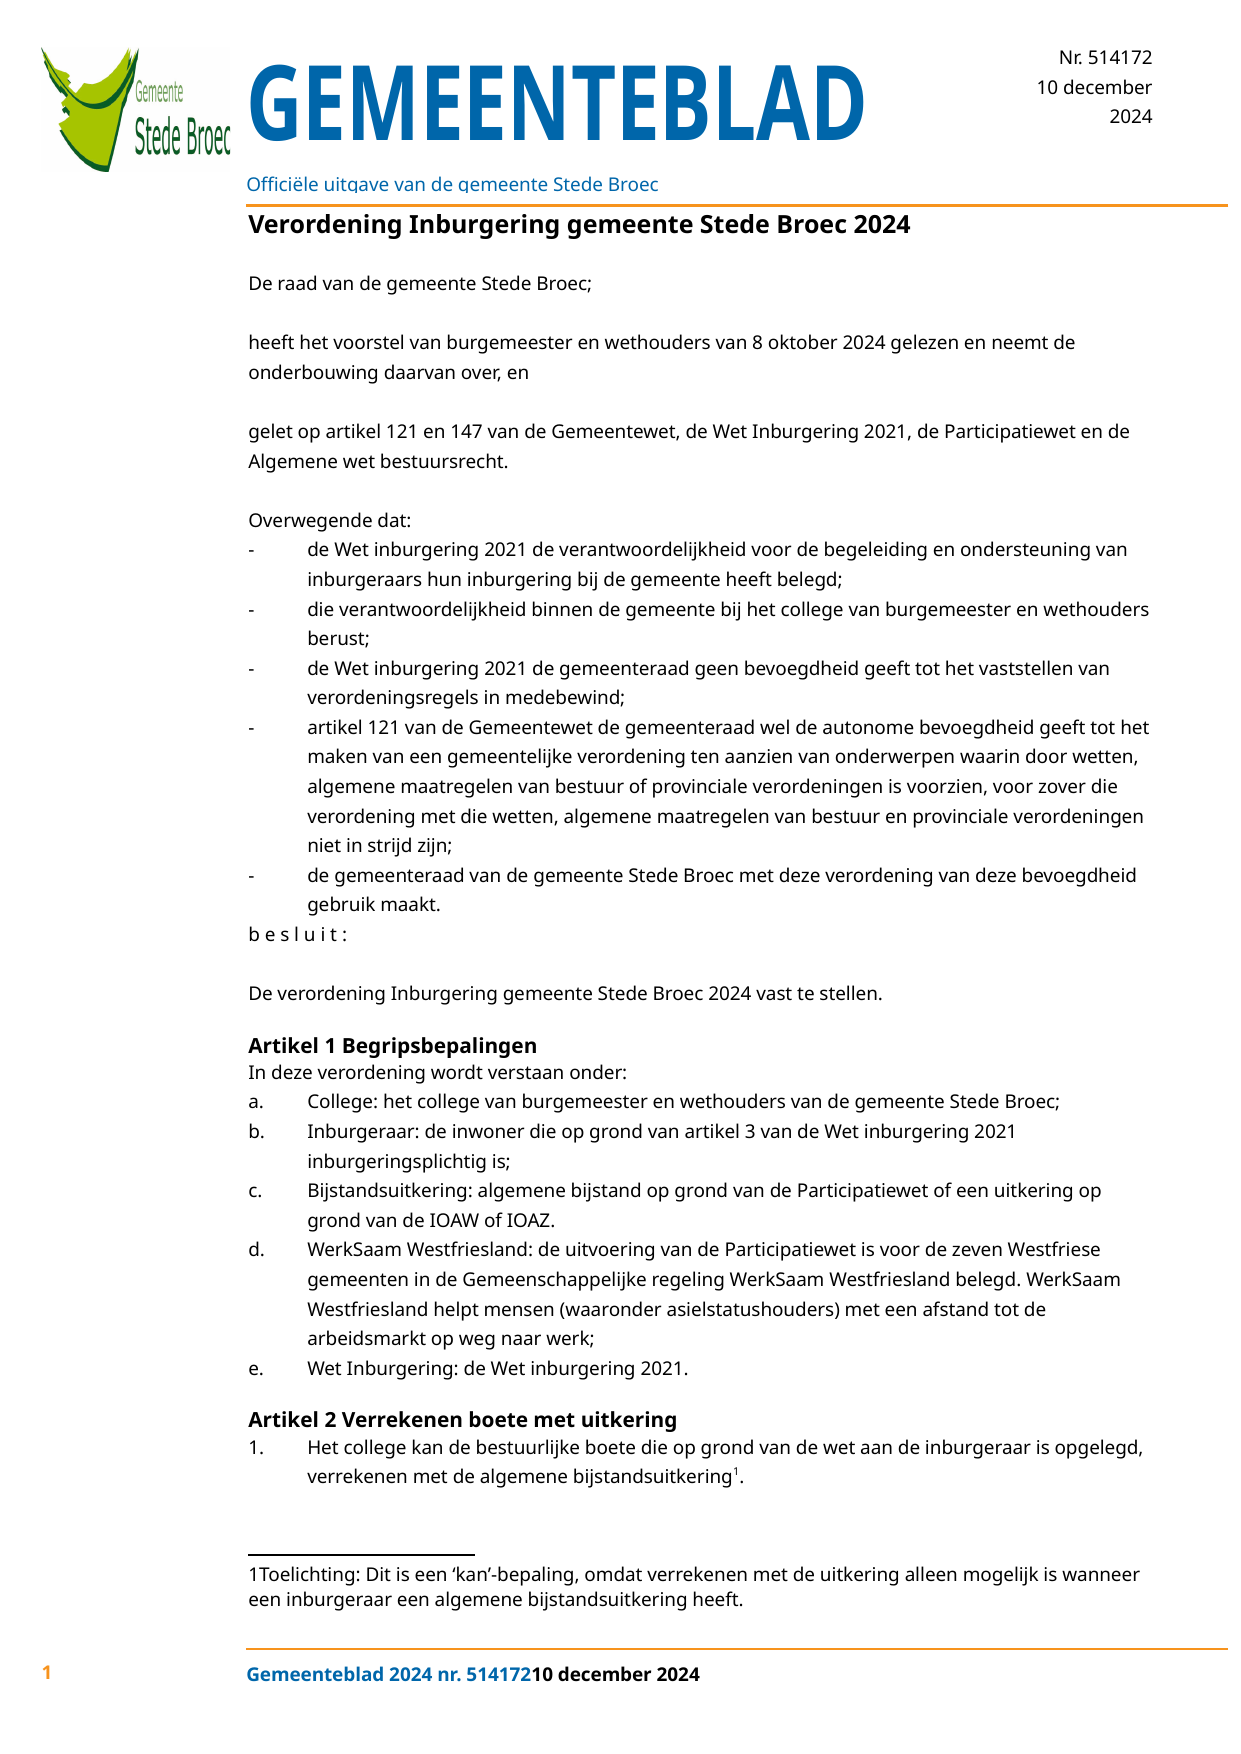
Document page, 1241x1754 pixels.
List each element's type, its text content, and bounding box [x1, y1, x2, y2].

text Verordening Inburgering gemeente Stede Broec 2024 [248, 207, 1152, 241]
list de Wet inburgering 2021 de verantwoordelijkheid voor de begeleiding en ondersteuning van inburgeraars hun inburgering bij de gemeente heeft belegd; [248, 537, 1152, 592]
text Artikel 2 Verrekenen boete met uitkering [248, 1405, 1152, 1434]
list Inburgeraar: de inwoner die op grond van artikel 3 van de Wet inburgering 2021 inburgeringsplichtig is; [248, 1118, 1152, 1174]
list die verantwoordelijkheid binnen de gemeente bij het college van burgemeester en wethouders berust; [248, 596, 1152, 651]
list Bijstandsuitkering: algemene bijstand op grond van de Participatiewet of een uitkering op grond van de IOAW of IOAZ. [248, 1177, 1152, 1233]
list Het college kan de bestuurlijke boete die op grond van de wet aan de inburgeraar is opgelegd, verrekenen met de algemene bijstandsuitkering. [248, 1434, 1152, 1489]
text gelet op artikel 121 en 147 van de Gemeentewet, de Wet Inburgering 2021, de Participatiewet en de Algemene wet bestuursrecht. [248, 418, 1152, 473]
list artikel 121 van de Gemeentewet de gemeenteraad wel de autonome bevoegdheid geeft tot het maken van een gemeentelijke verordening ten aanzien van onderwerpen waarin door wetten, algemene maatregelen van bestuur of provinciale verordeningen is voorzien, voor zover die verordening met die wetten, algemene maatregelen van bestuur en provinciale verordeningen niet in strijd zijn; [248, 714, 1152, 858]
list de Wet inburgering 2021 de gemeenteraad geen bevoegdheid geeft tot het vaststellen van verordeningsregels in medebewind; [248, 655, 1152, 710]
text heeft het voorstel van burgemeester en wethouders van 8 oktober 2024 gelezen en neemt de onderbouwing daarvan over, en [248, 329, 1152, 385]
picture [41, 47, 231, 172]
text b e s l u i t : [248, 921, 1152, 947]
list de gemeenteraad van de gemeente Stede Broec met deze verordening van deze bevoegdheid gebruik maakt. [248, 862, 1152, 917]
text Artikel 1 Begripsbepalingen [248, 1031, 1152, 1059]
text De verordening Inburgering gemeente Stede Broec 2024 vast te stellen. [248, 980, 1152, 1006]
list Wet Inburgering: de Wet inburgering 2021. [248, 1355, 1152, 1381]
list College: het college van burgemeester en wethouders van de gemeente Stede Broec; [248, 1089, 1152, 1114]
text Overwegende dat: [248, 507, 1152, 533]
text De raad van de gemeente Stede Broec; [248, 270, 1152, 296]
list Toelichting: Dit is een ‘kan’-bepaling, omdat verrekenen met de uitkering alleen mogelijk is wanneer een inburgeraar een algemene bijstandsuitkering heeft. [248, 1561, 1152, 1612]
text In deze verordening wordt verstaan onder: [248, 1059, 1152, 1085]
list WerkSaam Westfriesland: de uitvoering van de Participatiewet is voor de zeven Westfriese gemeenten in de Gemeenschappelijke regeling WerkSaam Westfriesland belegd. WerkSaam Westfriesland helpt mensen (waaronder asielstatushouders) met een afstand tot de arbeidsmarkt op weg naar werk; [248, 1237, 1152, 1351]
